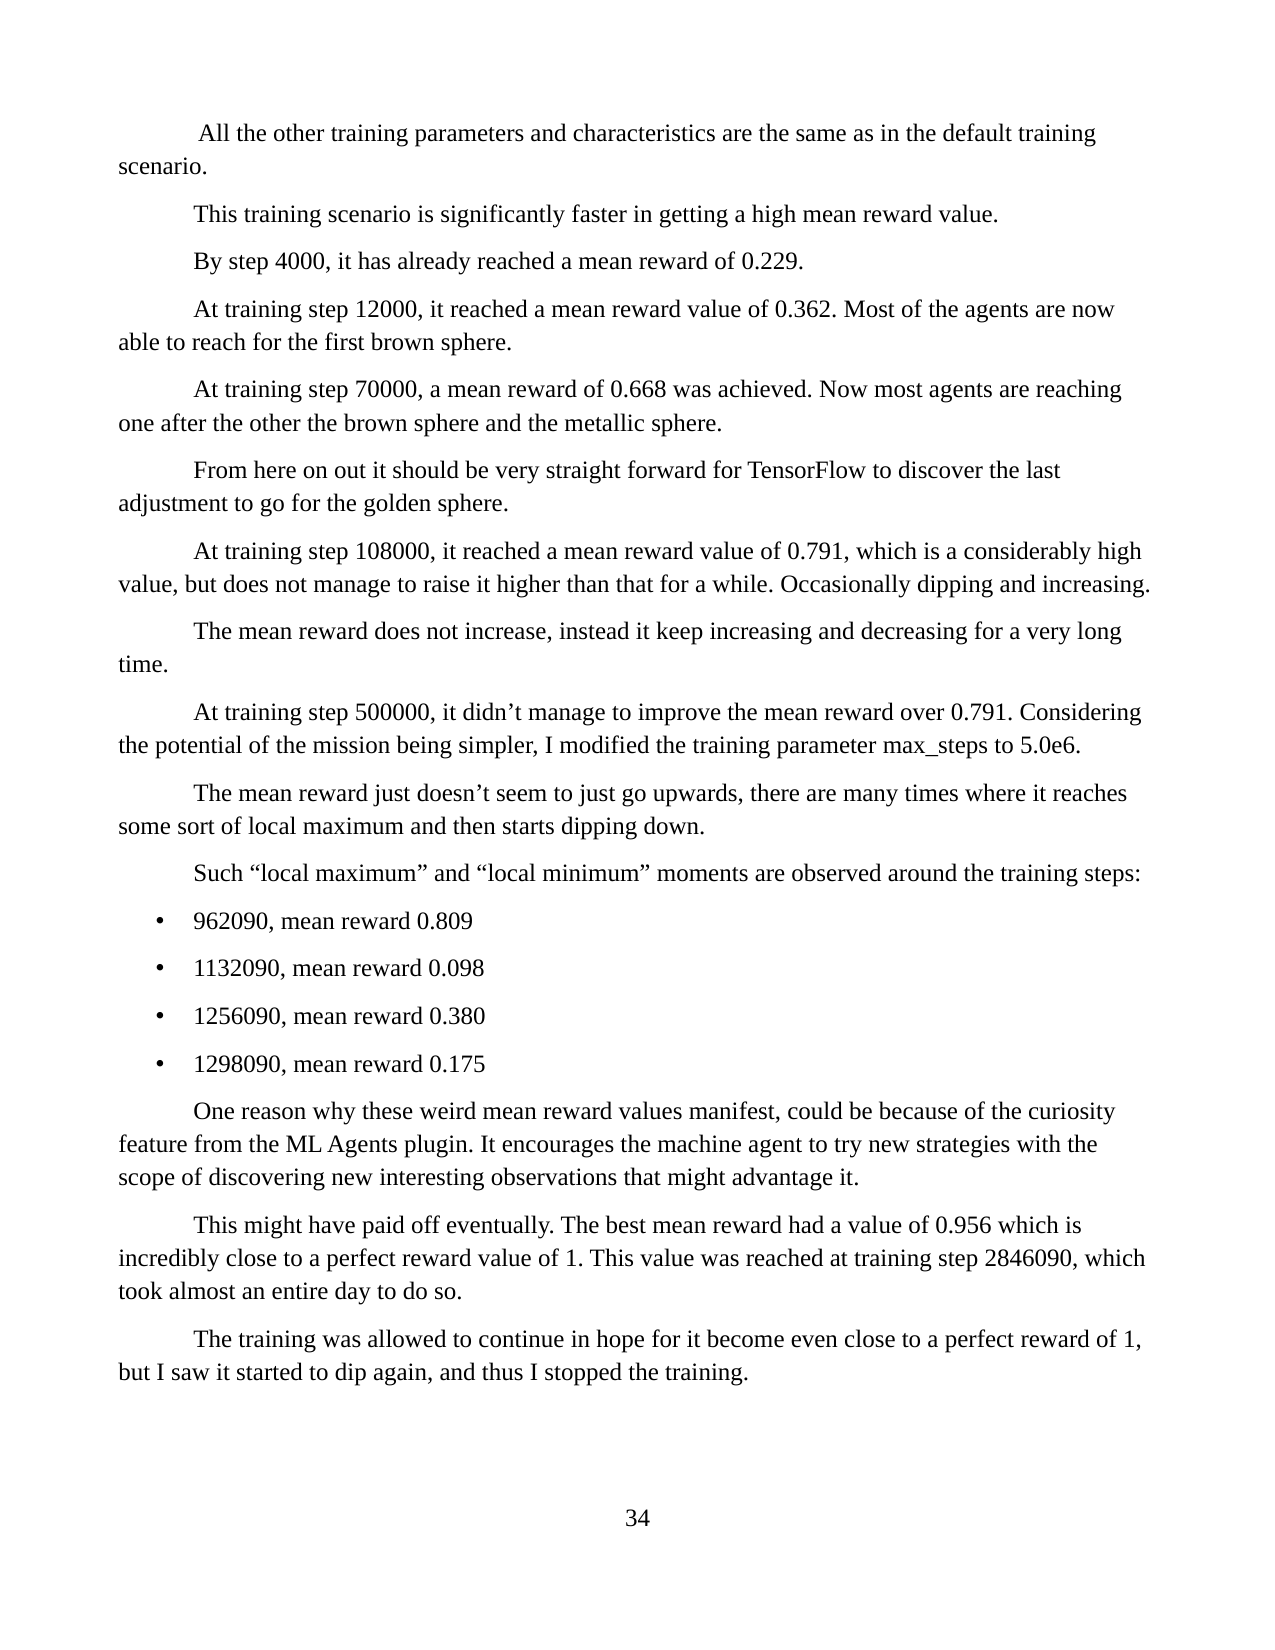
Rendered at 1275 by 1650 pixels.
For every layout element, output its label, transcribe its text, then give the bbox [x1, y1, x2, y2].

text Such “local maximum” and “local minimum” moments are observed around the training steps: [118, 858, 1157, 887]
text By step 4000, it has already reached a mean reward of 0.229. [118, 246, 1157, 275]
text At training step 70000, a mean reward of 0.668 was achieved. Now most agents are reaching one after the other the brown sphere and the metallic sphere. [118, 374, 1157, 436]
text This training scenario is significantly faster in getting a high mean reward value. [118, 199, 1157, 227]
text The training was allowed to continue in hope for it become even close to a perfect reward of 1, but I saw it started to dip again, and thus I stopped the training. [118, 1324, 1157, 1385]
text All the other training parameters and characteristics are the same as in the default training scenario. [118, 118, 1157, 180]
text The mean reward does not increase, instead it keep increasing and decreasing for a very long time. [118, 616, 1157, 678]
text The mean reward just doesn’t seem to just go upwards, there are many times where it reaches some sort of local maximum and then starts dipping down. [118, 778, 1157, 839]
list 1298090, mean reward 0.175 [156, 1049, 1157, 1077]
list 1256090, mean reward 0.380 [156, 1001, 1157, 1030]
list 962090, mean reward 0.809 [156, 906, 1157, 935]
list 1132090, mean reward 0.098 [156, 953, 1157, 982]
text At training step 108000, it reached a mean reward value of 0.791, which is a considerably high value, but does not manage to raise it higher than that for a while. Occasionally dipping and increasing. [118, 536, 1157, 598]
text From here on out it should be very straight forward for TensorFlow to discover the last adjustment to go for the golden sphere. [118, 455, 1157, 517]
text At training step 12000, it reached a mean reward value of 0.362. Most of the agents are now able to reach for the first brown sphere. [118, 294, 1157, 356]
text This might have paid off eventually. The best mean reward had a value of 0.956 which is incredibly close to a perfect reward value of 1. This value was reached at training step 2846090, which took almost an entire day to do so. [118, 1210, 1157, 1305]
text One reason why these weird mean reward values manifest, could be because of the curiosity feature from the ML Agents plugin. It encourages the machine agent to try new strategies with the scope of discovering new interesting observations that might advantage it. [118, 1096, 1157, 1191]
text At training step 500000, it didn’t manage to improve the mean reward over 0.791. Considering the potential of the mission being simpler, I modified the training parameter max_steps to 5.0e6. [118, 697, 1157, 759]
